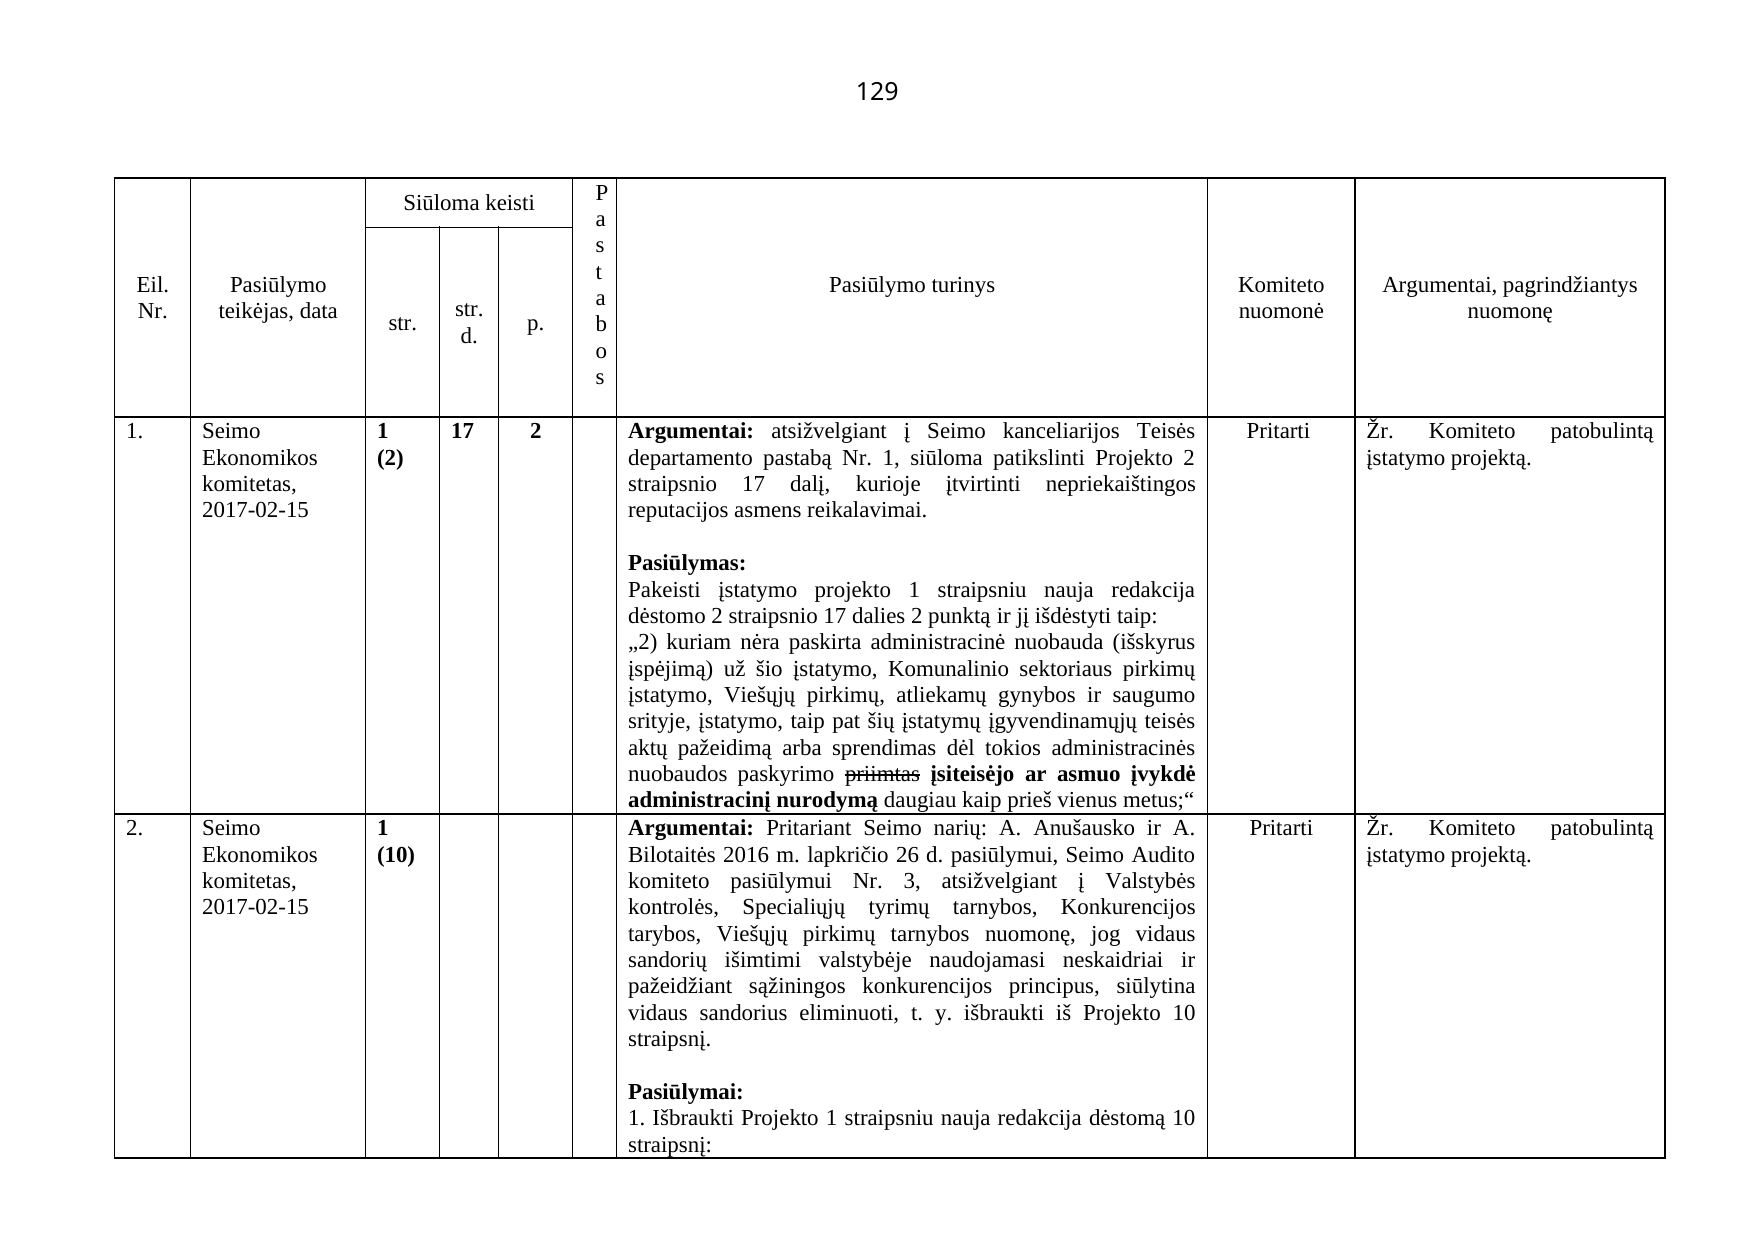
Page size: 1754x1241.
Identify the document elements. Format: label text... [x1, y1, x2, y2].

table_cell Seimo Ekonomikos komitetas, 2017-02-15 [191, 815, 365, 1157]
table_cell Žr. Komiteto patobulintą įstatymo projektą. [1356, 418, 1664, 813]
table_cell 2 [499, 418, 572, 813]
table_cell [573, 815, 616, 1157]
table_cell 2. [115, 815, 190, 1157]
table_cell str. [366, 228, 439, 416]
table_header Eil. Nr. [115, 179, 190, 416]
table_cell 1. [115, 418, 190, 813]
table_header Pasiūlymo teikėjas, data [191, 179, 365, 416]
table_cell Argumentai: atsižvelgiant į Seimo kanceliarijos Teisės departamento pastabą Nr. 1, siūloma patikslinti Projekto 2 straipsnio 17 dalį, kurioje įtvirtinti nepriekaištingos reputacijos asmens reikalavimai. Pasiūlymas: Pakeisti įstatymo projekto 1 straipsniu nauja redakcija dėstomo 2 straipsnio 17 dalies 2 punktą ir jį išdėstyti taip: „2) kuriam nėra paskirta administracinė nuobauda (išskyrus įspėjimą) už šio įstatymo, Komunalinio sektoriaus pirkimų įstatymo, Viešųjų pirkimų, atliekamų gynybos ir saugumo srityje, įstatymo, taip pat šių įstatymų įgyvendinamųjų teisės aktų pažeidimą arba sprendimas dėl tokios administracinės nuobaudos paskyrimo priimtas įsiteisėjo ar asmuo įvykdė administracinį nurodymą daugiau kaip prieš vienus metus;“ [617, 418, 1207, 813]
table_cell str. d. [440, 228, 498, 416]
table_header Pasiūlymo turinys [617, 179, 1207, 416]
table_cell Argumentai: Pritariant Seimo narių: A. Anušausko ir A. Bilotaitės 2016 m. lapkričio 26 d. pasiūlymui, Seimo Audito komiteto pasiūlymui Nr. 3, atsižvelgiant į Valstybės kontrolės, Specialiųjų tyrimų tarnybos, Konkurencijos tarybos, Viešųjų pirkimų tarnybos nuomonę, jog vidaus sandorių išimtimi valstybėje naudojamasi neskaidriai ir pažeidžiant sąžiningos konkurencijos principus, siūlytina vidaus sandorius eliminuoti, t. y. išbraukti iš Projekto 10 straipsnį. Pasiūlymai: 1. Išbraukti Projekto 1 straipsniu nauja redakcija dėstomą 10 straipsnį: [617, 815, 1207, 1157]
table_cell 1 (2) [366, 418, 439, 813]
table_cell [440, 815, 498, 1157]
table_cell Pritarti [1208, 815, 1354, 1157]
table_cell Seimo Ekonomikos komitetas, 2017-02-15 [191, 418, 365, 813]
table_header Pastabos [573, 179, 616, 416]
table_cell Pritarti [1208, 418, 1354, 813]
table_cell [499, 815, 572, 1157]
table_cell 1 (10) [366, 815, 439, 1157]
table_cell Žr. Komiteto patobulintą įstatymo projektą. [1356, 815, 1664, 1157]
table_cell p. [499, 228, 572, 416]
table_cell [573, 418, 616, 813]
table_cell 17 [440, 418, 498, 813]
table_header Argumentai, pagrindžiantys nuomonę [1356, 179, 1664, 416]
table_header Komiteto nuomonė [1208, 179, 1354, 416]
table_header Siūloma keisti [366, 179, 572, 226]
